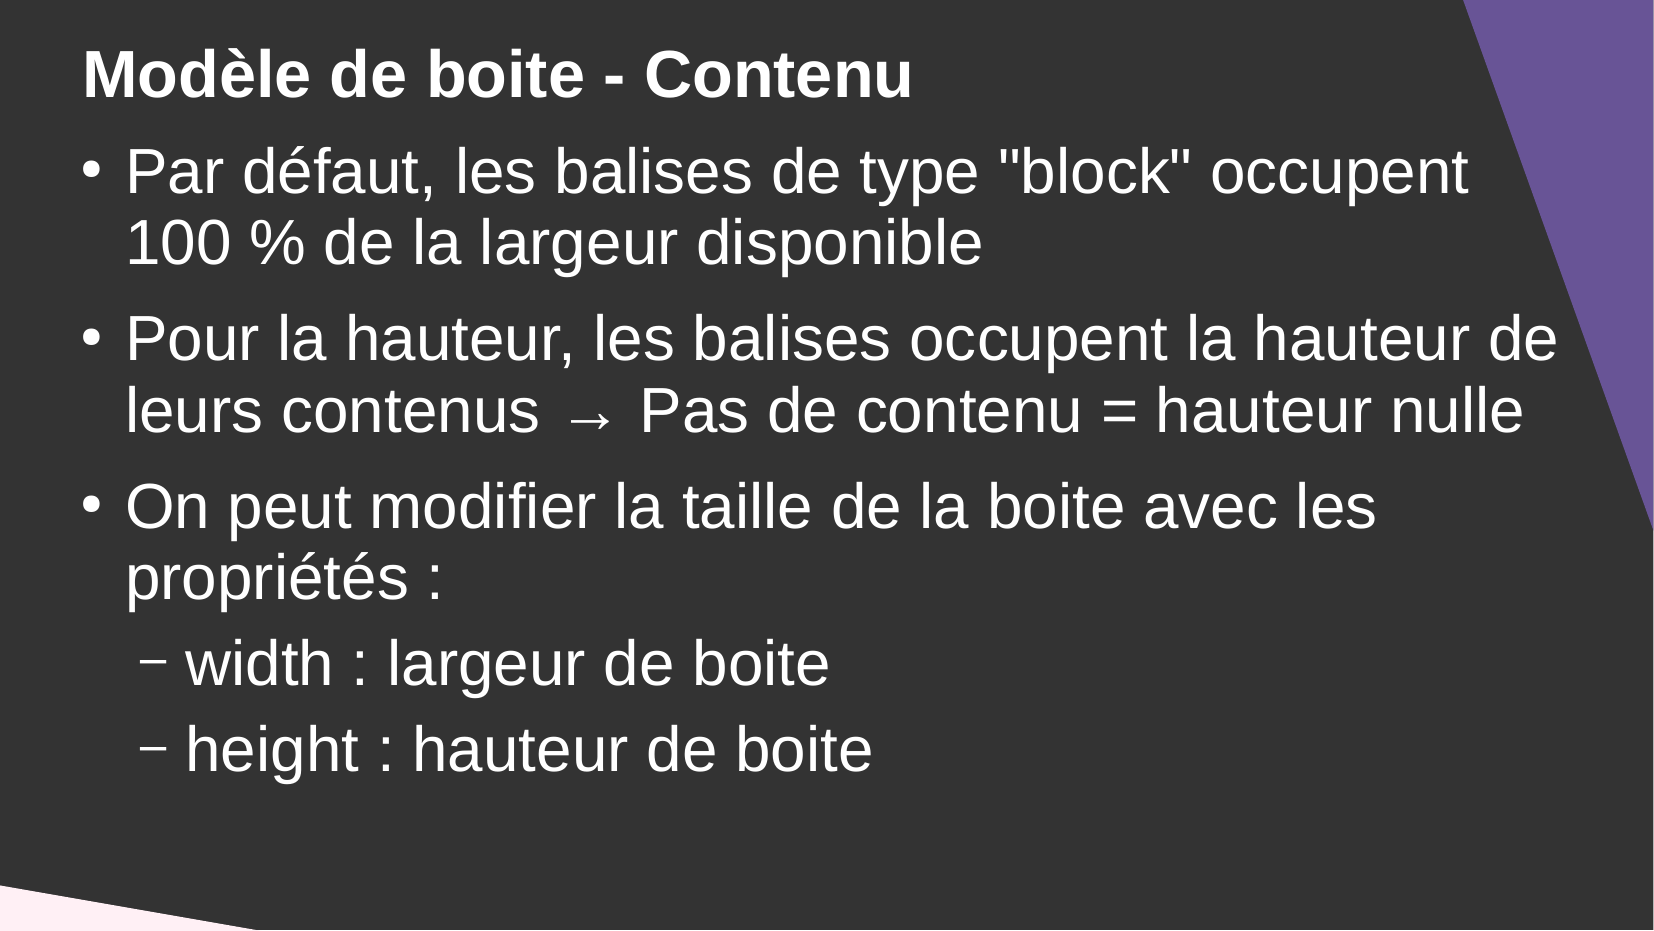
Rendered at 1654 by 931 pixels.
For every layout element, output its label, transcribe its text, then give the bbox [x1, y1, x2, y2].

list Par défaut, les balises de type "block" occupent 100 % de la largeur disponible Pour la hauteur, les balises occupent la hauteur de leurs contenus → Pas de contenu = hauteur nulle On peut modifier la taille de la boite avec les propriétés : width : largeur de boite height : hauteur de boite [64, 135, 1604, 798]
text_box [1463, 0, 1654, 533]
text_box [0, 885, 262, 931]
title Modèle de boite - Contenu [82, 37, 1394, 112]
